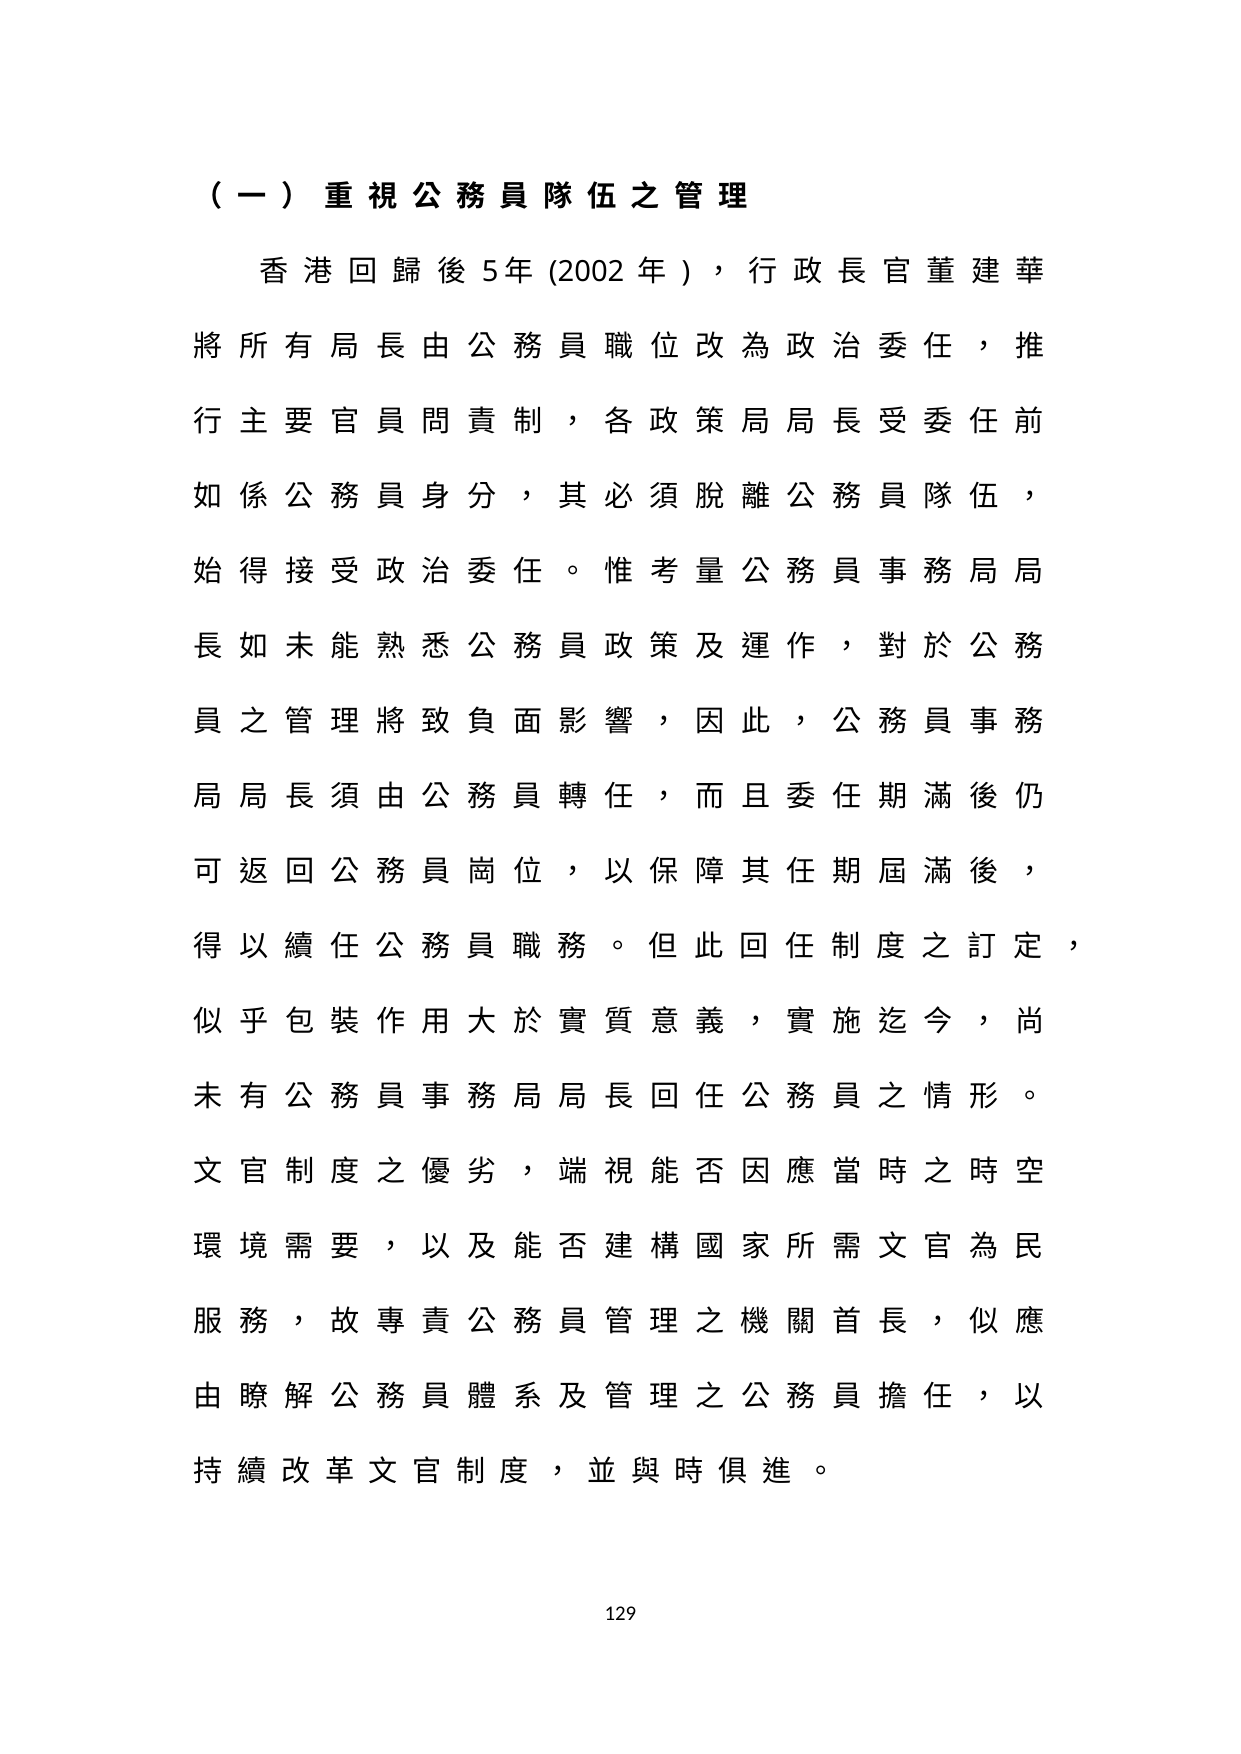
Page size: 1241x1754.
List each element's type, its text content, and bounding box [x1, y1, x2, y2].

text （一）重視公務員隊伍之管理 [193, 150, 1059, 225]
text 香港回歸後5年(2002年)，行政長官董建華將所有局長由公務員職位改為政治委任，推行主要官員問責制，各政策局局長受委任前如係公務員身分，其必須脫離公務員隊伍，始得接受政治委任。惟考量公務員事務局局長如未能熟悉公務員政策及運作，對於公務員之管理將致負面影響，因此，公務員事務局局長須由公務員轉任，而且委任期滿後仍可返回公務員崗位，以保障其任期屆滿後，得以續任公務員職務。但此回任制度之訂定，似乎包裝作用大於實質意義，實施迄今，尚未有公務員事務局局長回任公務員之情形。文官制度之優劣，端視能否因應當時之時空環境需要，以及能否建構國家所需文官為民服務，故專責公務員管理之機關首長，似應由瞭解公務員體系及管理之公務員擔任，以持續改革文官制度，並與時俱進。 [193, 225, 1059, 1500]
